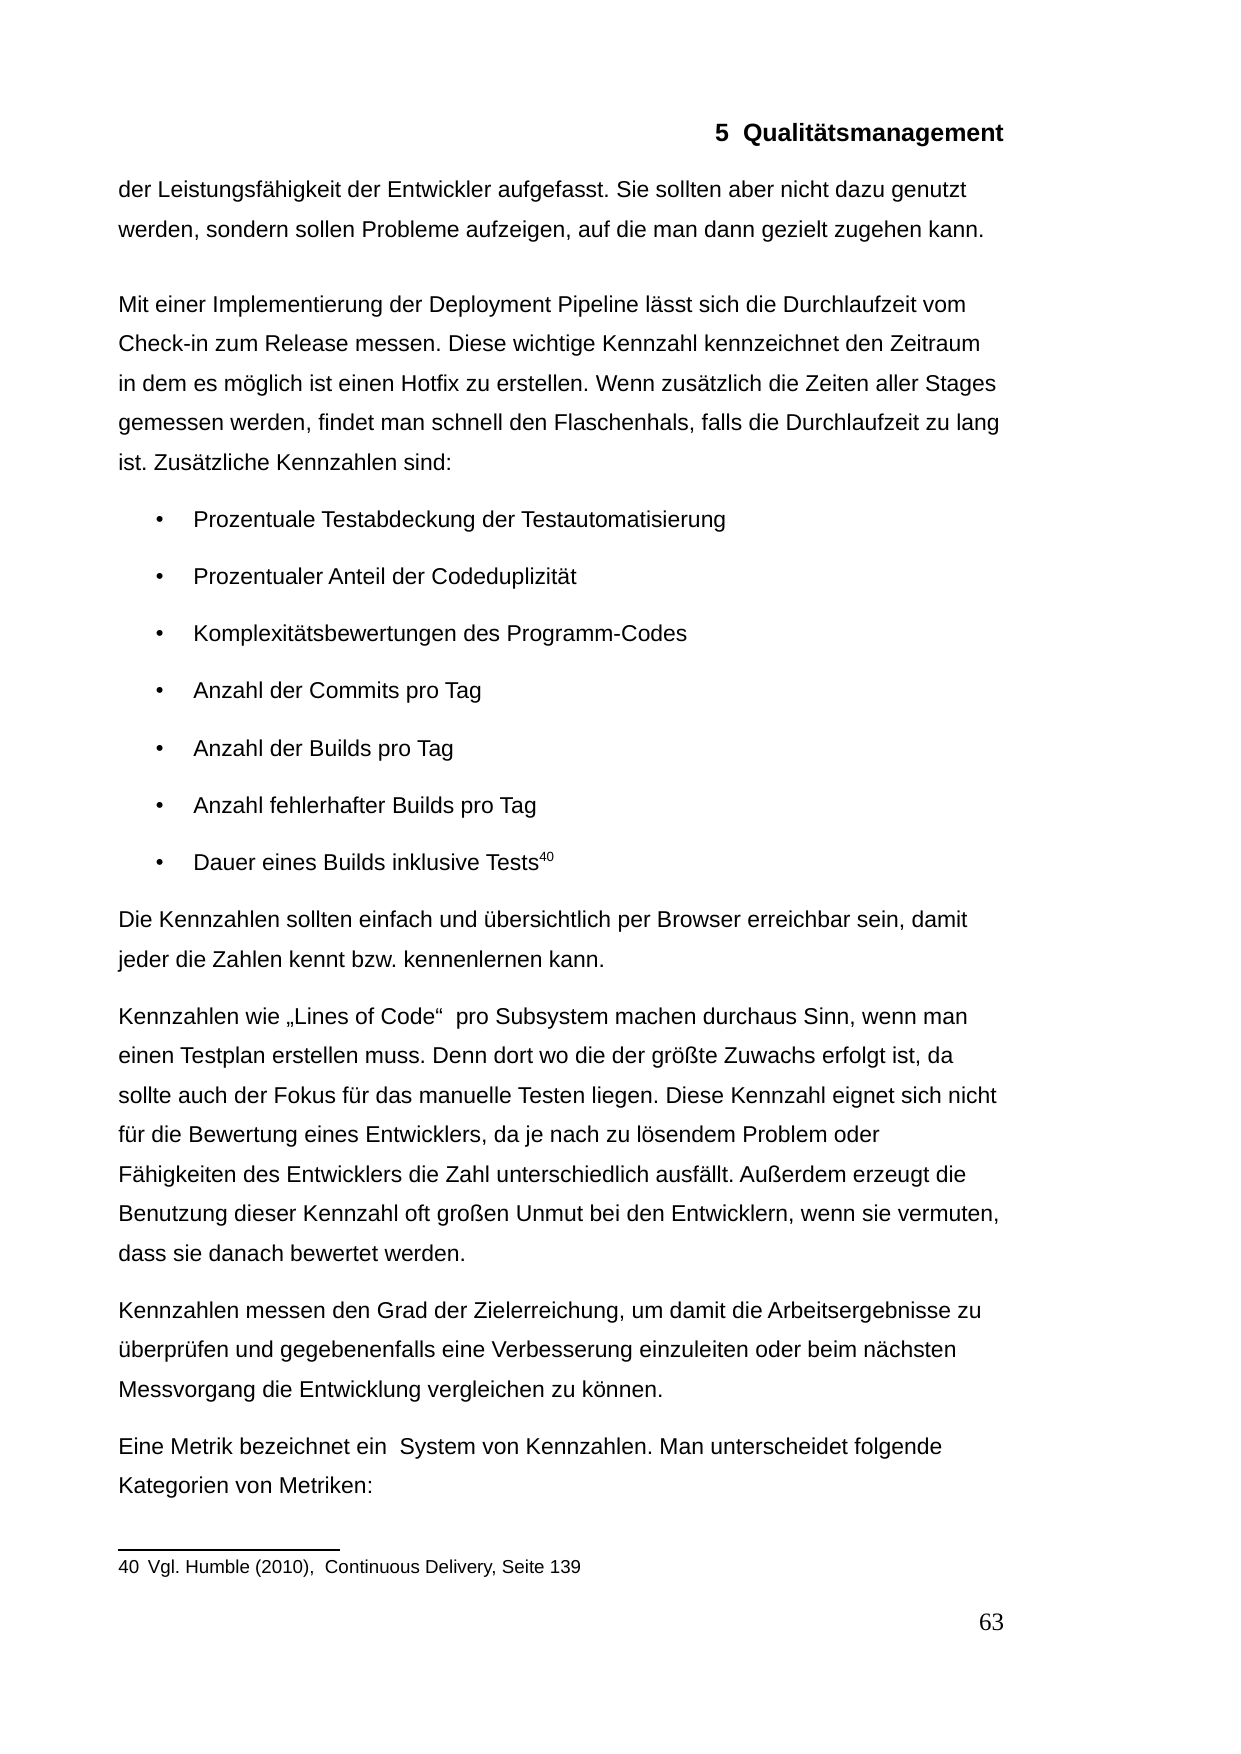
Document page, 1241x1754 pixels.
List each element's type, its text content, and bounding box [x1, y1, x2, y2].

list Anzahl fehlerhafter Builds pro Tag [156, 792, 1004, 818]
text Mit einer Implementierung der Deployment Pipeline lässt sich die Durchlaufzeit vom Check-in zum Release messen. Diese wichtige Kennzahl kennzeichnet den Zeitraum in dem es möglich ist einen Hotfix zu erstellen. Wenn zusätzlich die Zeiten aller Stages gemessen werden, findet man schnell den Flaschenhals, falls die Durchlaufzeit zu lang ist. Zusätzliche Kennzahlen sind: [118, 291, 1004, 475]
list Komplexitätsbewertungen des Programm-Codes [156, 620, 1004, 647]
text der Leistungsfähigkeit der Entwickler aufgefasst. Sie sollten aber nicht dazu genutzt werden, sondern sollen Probleme aufzeigen, auf die man dann gezielt zugehen kann. [118, 176, 1004, 242]
list Anzahl der Builds pro Tag [156, 734, 1004, 761]
list Anzahl der Commits pro Tag [156, 677, 1004, 704]
list Vgl. Humble (2010), Continuous Delivery, Seite 139 [118, 1556, 1004, 1578]
text Kennzahlen messen den Grad der Zielerreichung, um damit die Arbeitsergebnisse zu überprüfen und gegebenenfalls eine Verbesserung einzuleiten oder beim nächsten Messvorgang die Entwicklung vergleichen zu können. [118, 1297, 1004, 1402]
list Prozentualer Anteil der Codeduplizität [156, 563, 1004, 589]
text Kennzahlen wie „Lines of Code“ pro Subsystem machen durchaus Sinn, wenn man einen Testplan erstellen muss. Denn dort wo die der größte Zuwachs erfolgt ist, da sollte auch der Fokus für das manuelle Testen liegen. Diese Kennzahl eignet sich nicht für die Bewertung eines Entwicklers, da je nach zu lösendem Problem oder Fähigkeiten des Entwicklers die Zahl unterschiedlich ausfällt. Außerdem erzeugt die Benutzung dieser Kennzahl oft großen Unmut bei den Entwicklern, wenn sie vermuten, dass sie danach bewertet werden. [118, 1003, 1004, 1266]
list Dauer eines Builds inklusive Tests [156, 849, 1004, 875]
list Prozentuale Testabdeckung der Testautomatisierung [156, 506, 1004, 532]
text Die Kennzahlen sollten einfach und übersichtlich per Browser erreichbar sein, damit jeder die Zahlen kennt bzw. kennenlernen kann. [118, 906, 1004, 972]
text Eine Metrik bezeichnet ein System von Kennzahlen. Man unterscheidet folgende Kategorien von Metriken: [118, 1433, 1004, 1499]
